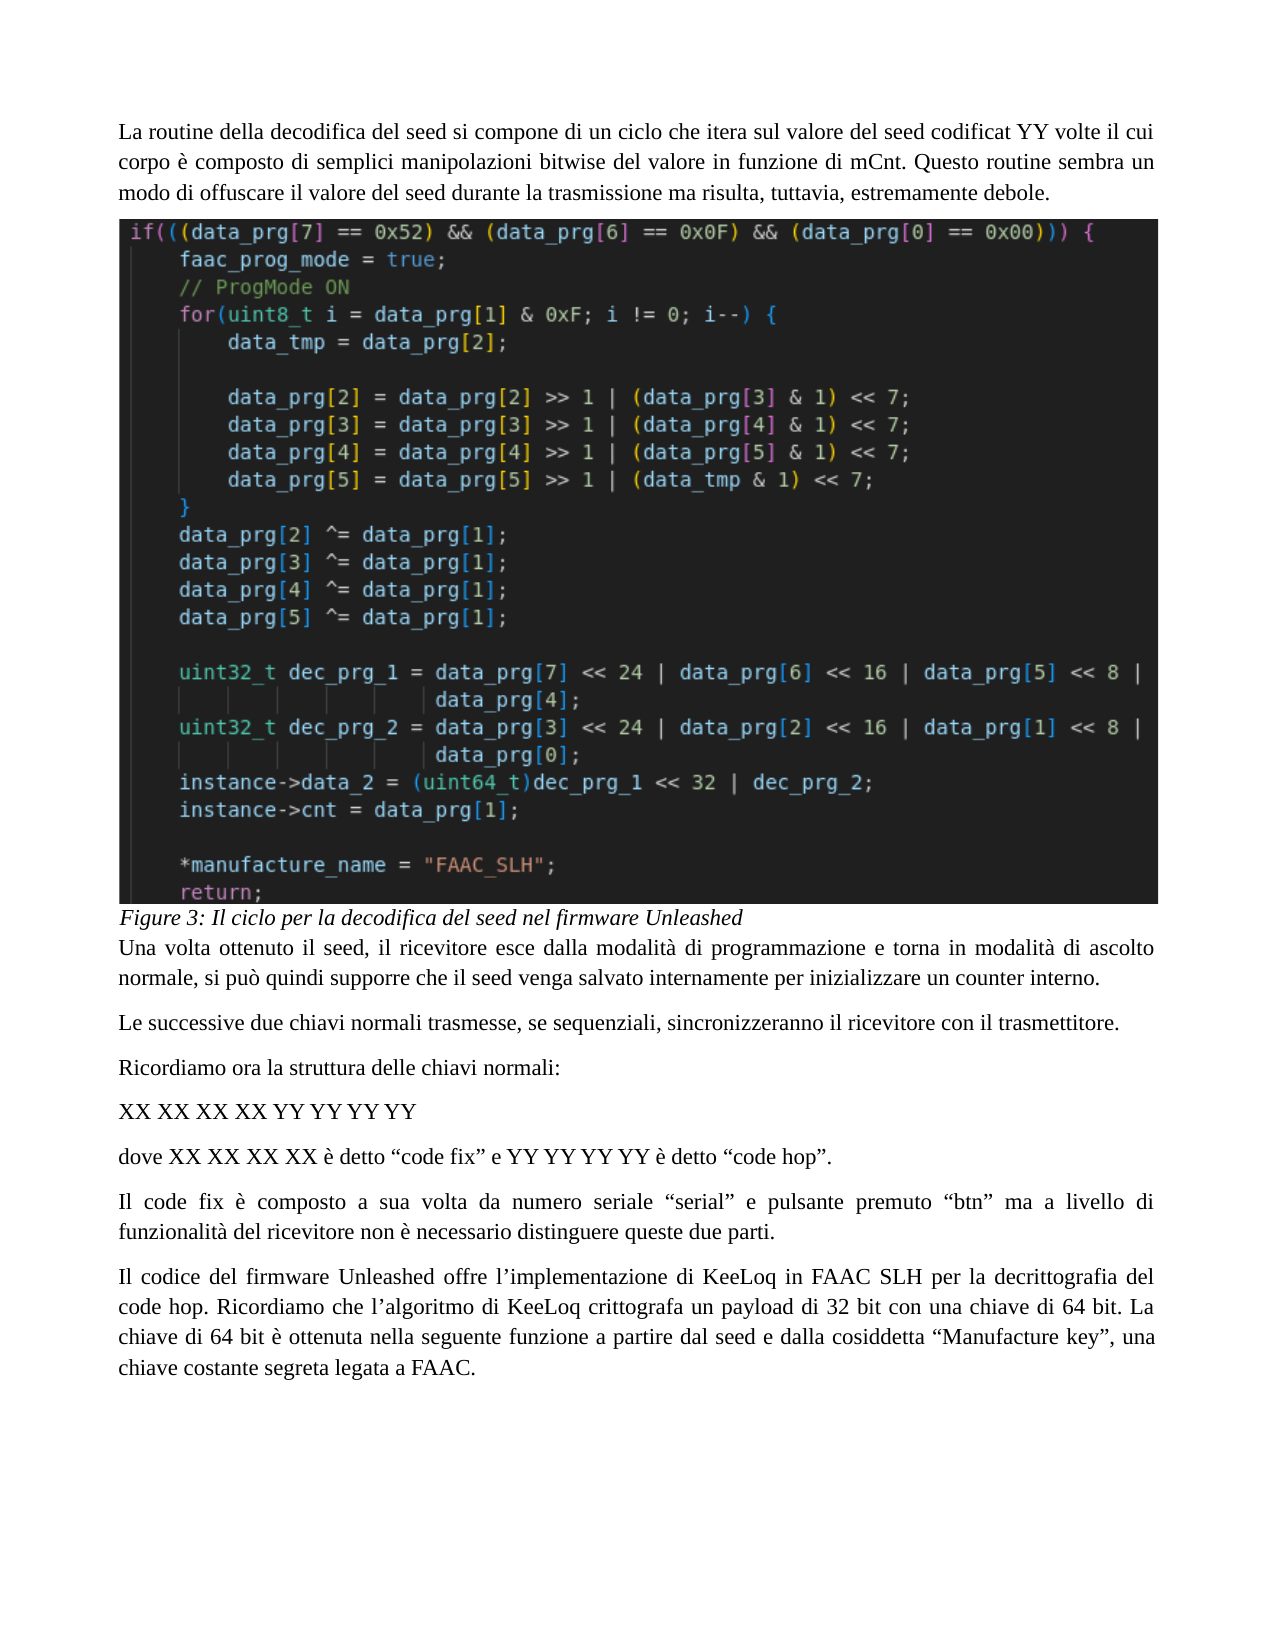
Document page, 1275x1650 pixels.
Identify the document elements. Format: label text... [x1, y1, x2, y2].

text Figure 3: Il ciclo per la decodifica del seed nel firmware Unleashed [119, 904, 1158, 930]
text Una volta ottenuto il seed, il ricevitore esce dalla modalità di programmazione e torna in modalità di ascolto normale, si può quindi supporre che il seed venga salvato internamente per inizializzare un counter interno. [118, 904, 1157, 990]
text XX XX XX XX YY YY YY YY [118, 1098, 1157, 1125]
text La routine della decodifica del seed si compone di un ciclo che itera sul valore del seed codificat YY volte il cui corpo è composto di semplici manipolazioni bitwise del valore in funzione di mCnt. Questo routine sembra un modo di offuscare il valore del seed durante la trasmissione ma risulta, tuttavia, estremamente debole. [118, 118, 1157, 205]
text Ricordiamo ora la struttura delle chiavi normali: [118, 1054, 1157, 1080]
text dove XX XX XX XX è detto “code fix” e YY YY YY YY è detto “code hop”. [118, 1143, 1157, 1169]
text Il codice del firmware Unleashed offre l’implementazione di KeeLoq in FAAC SLH per la decrittografia del code hop. Ricordiamo che l’algoritmo di KeeLoq crittografa un payload di 32 bit con una chiave di 64 bit. La chiave di 64 bit è ottenuta nella seguente funzione a partire dal seed e dalla cosiddetta “Manufacture key”, una chiave costante segreta legata a FAAC. [118, 1263, 1157, 1380]
text Il code fix è composto a sua volta da numero seriale “serial” e pulsante premuto “btn” ma a livello di funzionalità del ricevitore non è necessario distinguere queste due parti. [118, 1188, 1157, 1244]
text [119, 207, 1158, 219]
picture [119, 219, 1159, 904]
text Le successive due chiavi normali trasmesse, se sequenziali, sincronizzeranno il ricevitore con il trasmettitore. [118, 1009, 1157, 1035]
